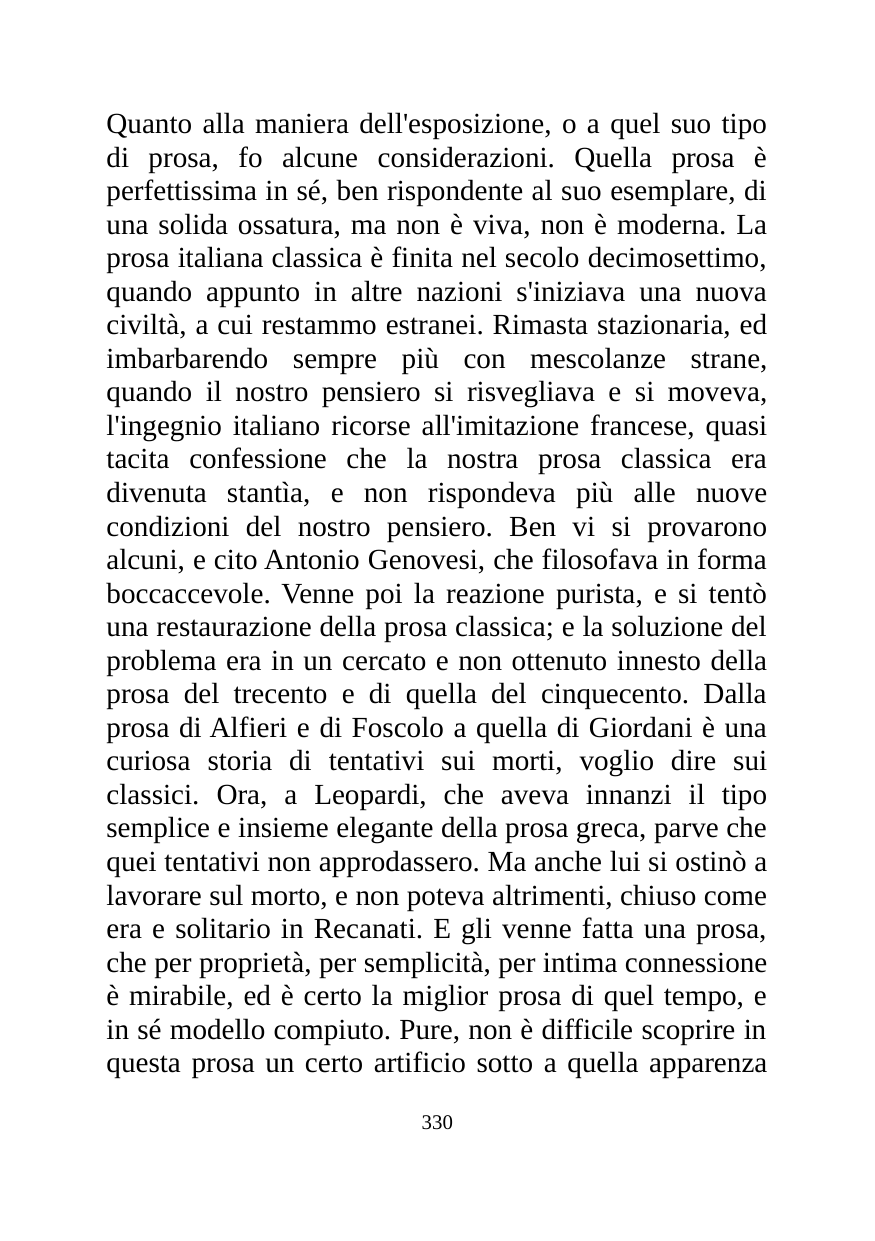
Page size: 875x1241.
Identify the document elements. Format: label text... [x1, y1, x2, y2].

text Quanto alla maniera dell'esposizione, o a quel suo tipo di prosa, fo alcune considerazioni. Quella prosa è perfettissima in sé, ben rispondente al suo esemplare, di una solida ossatura, ma non è viva, non è moderna. La prosa italiana classica è finita nel secolo decimosettimo, quando appunto in altre nazioni s'iniziava una nuova civiltà, a cui restammo estranei. Rimasta stazionaria, ed imbarbarendo sempre più con mescolanze strane, quando il nostro pensiero si risvegliava e si moveva, l'ingegnio italiano ricorse all'imitazione francese, quasi tacita confessione che la nostra prosa classica era divenuta stantìa, e non rispondeva più alle nuove condizioni del nostro pensiero. Ben vi si provarono alcuni, e cito Antonio Genovesi, che filosofava in forma boccaccevole. Venne poi la reazione purista, e si tentò una restaurazione della prosa classica; e la soluzione del problema era in un cercato e non ottenuto innesto della prosa del trecento e di quella del cinquecento. Dalla prosa di Alfieri e di Foscolo a quella di Giordani è una curiosa storia di tentativi sui morti, voglio dire sui classici. Ora, a Leopardi, che aveva innanzi il tipo semplice e insieme elegante della prosa greca, parve che quei tentativi non approdassero. Ma anche lui si ostinò a lavorare sul morto, e non poteva altrimenti, chiuso come era e solitario in Recanati. E gli venne fatta una prosa, che per proprietà, per semplicità, per intima connessione è mirabile, ed è certo la miglior prosa di quel tempo, e in sé modello compiuto. Pure, non è difficile scoprire in questa prosa un certo artificio sotto a quella apparenza [106, 106, 768, 1079]
